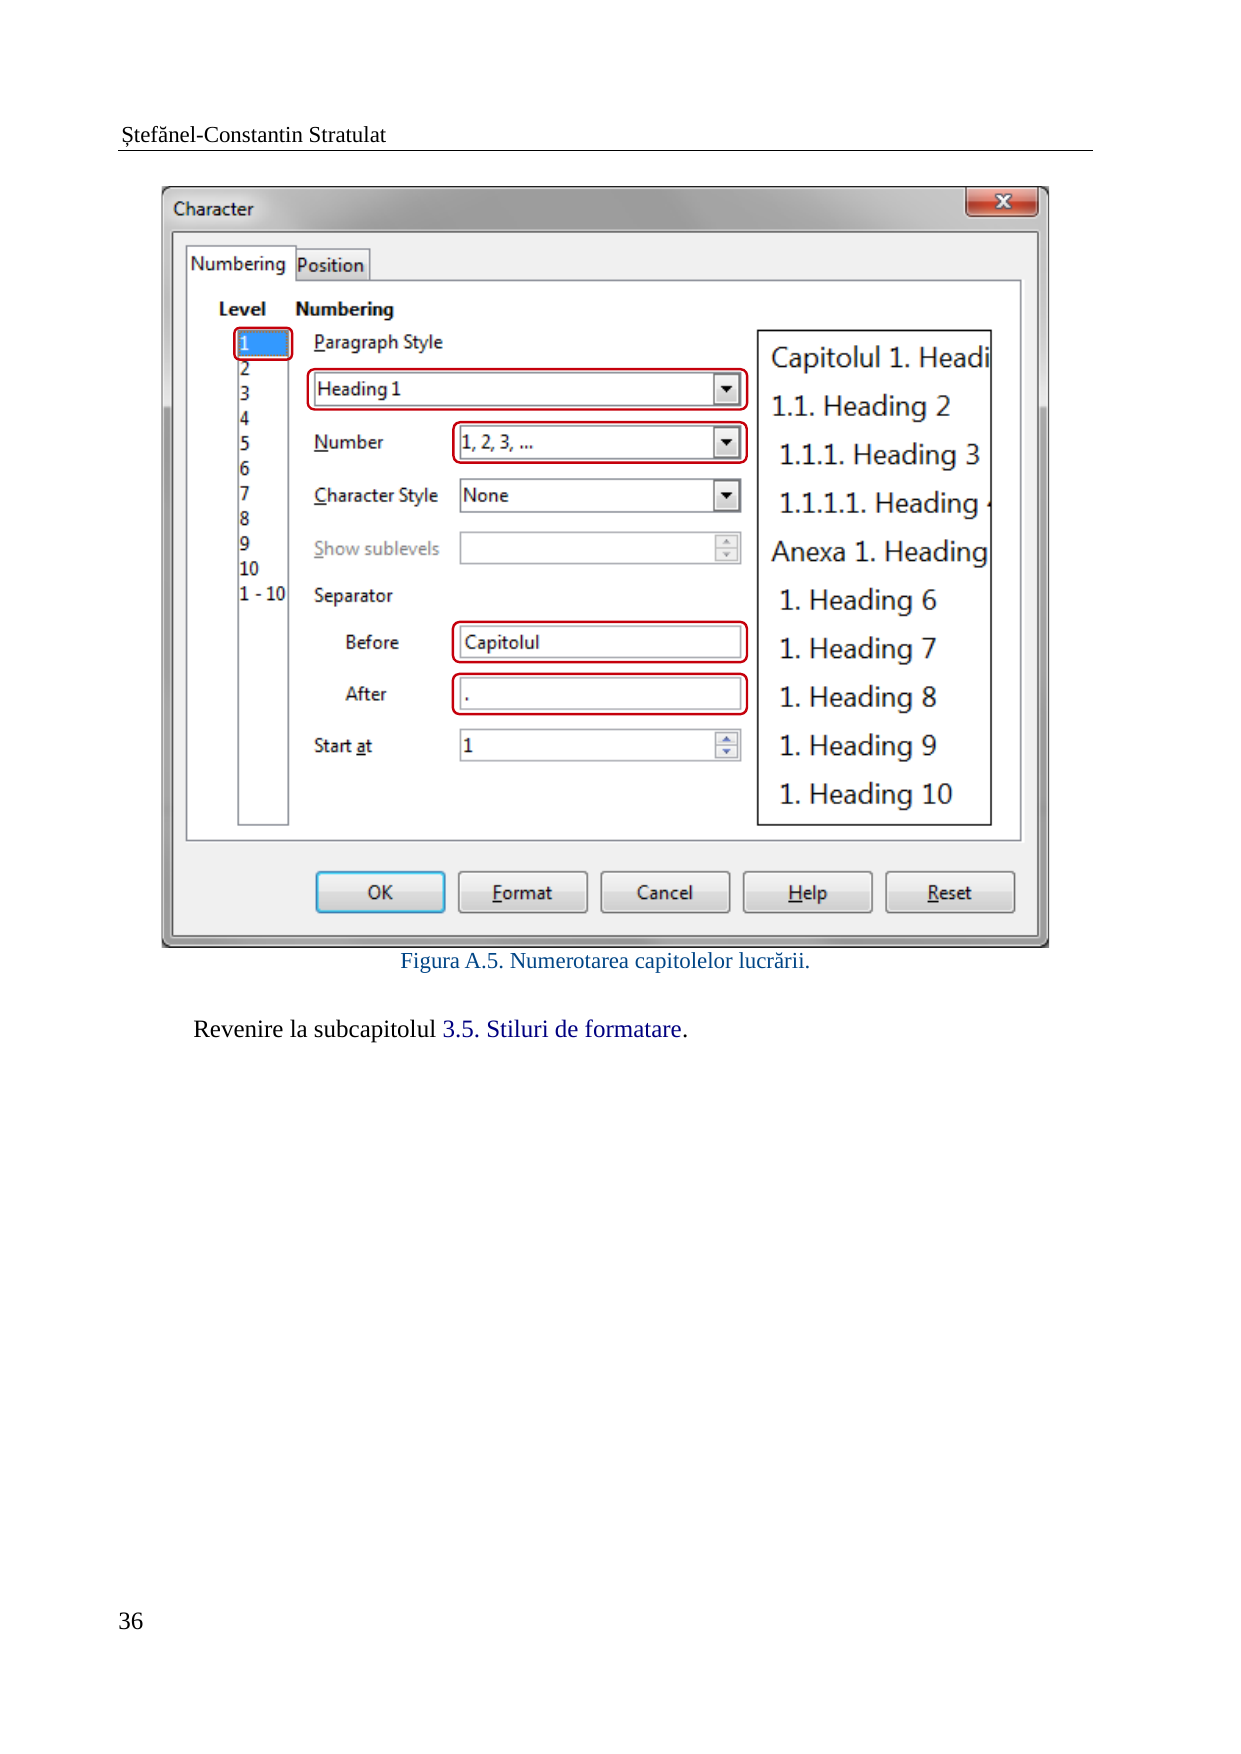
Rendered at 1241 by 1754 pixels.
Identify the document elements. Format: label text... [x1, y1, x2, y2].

text Figura A.5. Numerotarea capitolelor lucrării. [118, 948, 1092, 974]
picture [161, 186, 1050, 948]
text Revenire la subcapitolul 3.5. Stiluri de formatare. [118, 1014, 1093, 1043]
